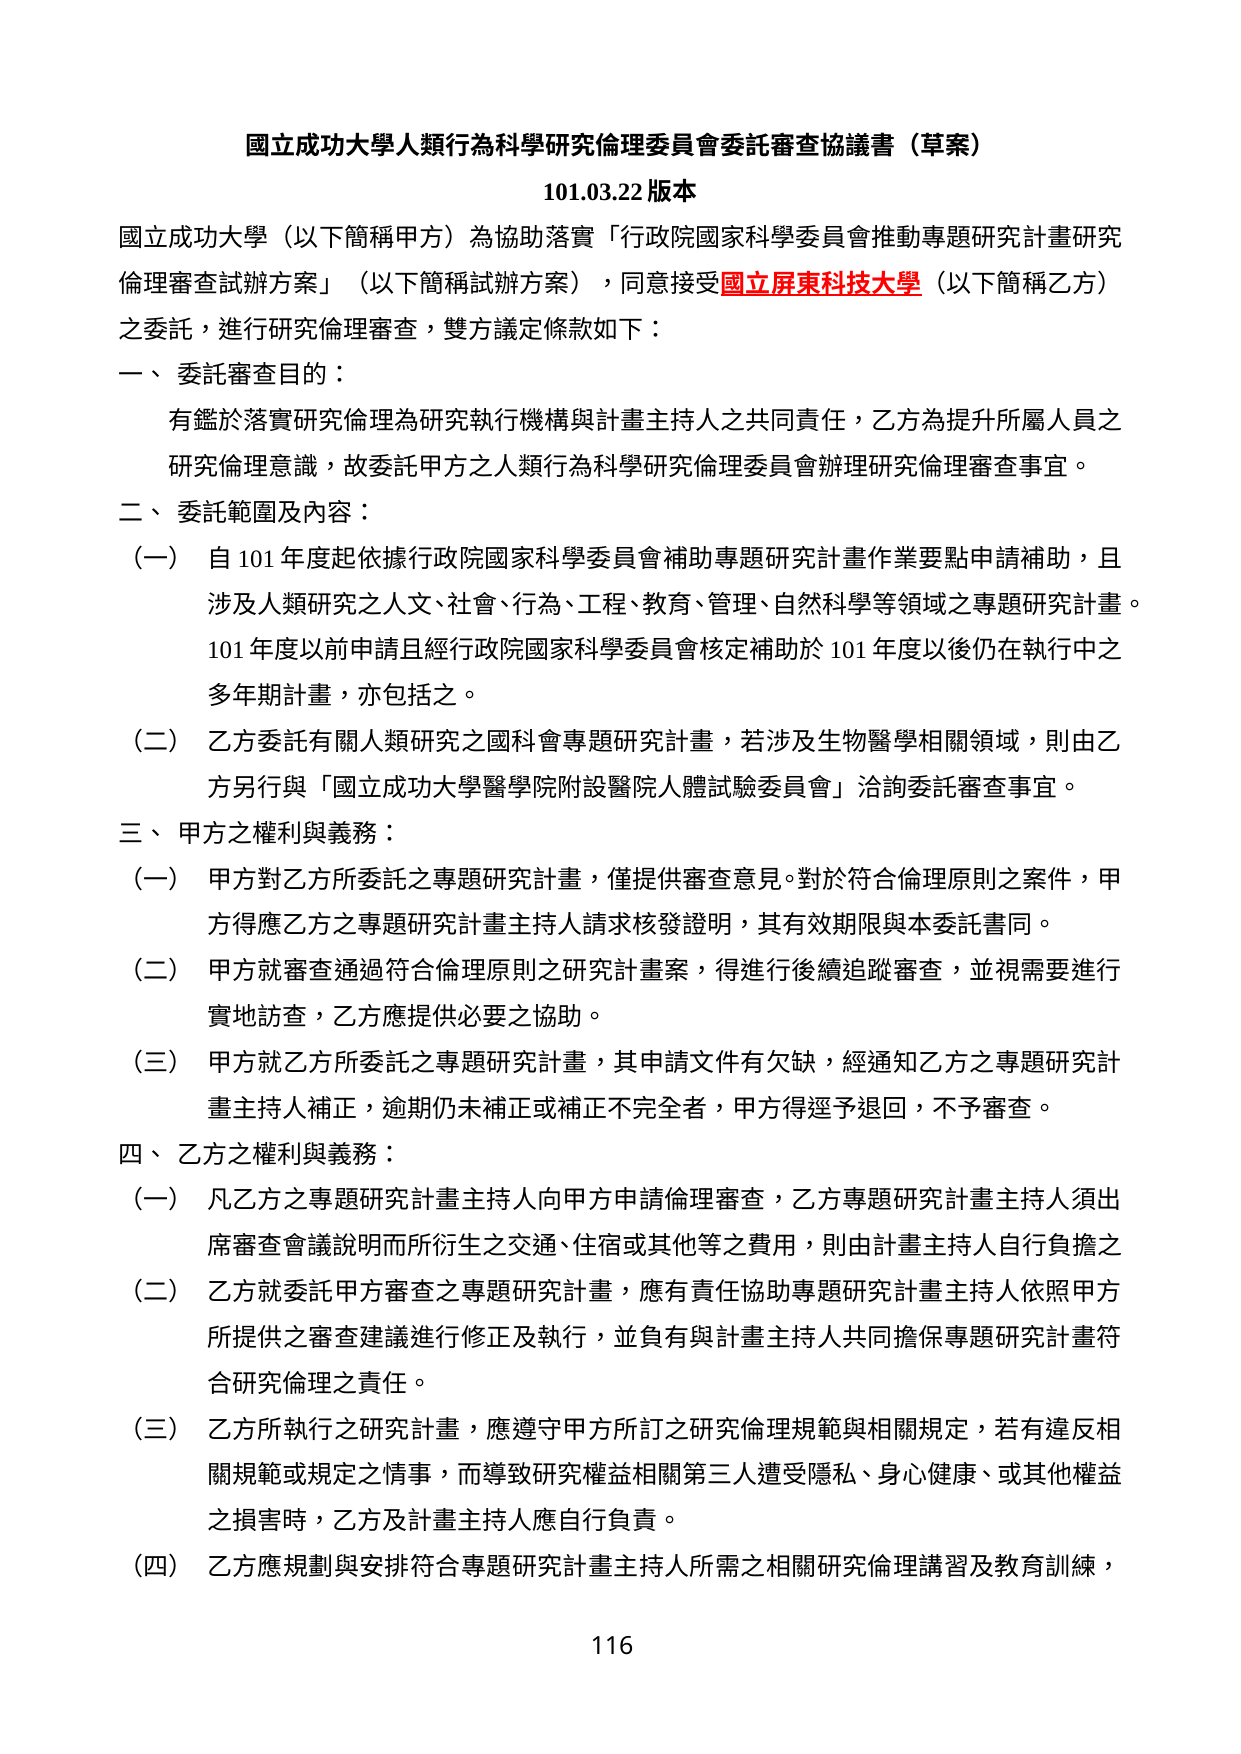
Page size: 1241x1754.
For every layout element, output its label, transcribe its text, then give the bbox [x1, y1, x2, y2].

list 甲方就乙方所委託之專題研究計畫，其申請文件有欠缺，經通知乙方之專題研究計畫主持人補正，逾期仍未補正或補正不完全者，甲方得逕予退回，不予審查。 [118, 1035, 1122, 1126]
text 國立成功大學（以下簡稱甲方）為協助落實「行政院國家科學委員會推動專題研究計畫研究倫理審查試辦方案」（以下簡稱試辦方案），同意接受國立屏東科技大學（以下簡稱乙方）之委託，進行研究倫理審查，雙方議定條款如下： [118, 210, 1122, 347]
list 自101年度起依據行政院國家科學委員會補助專題研究計畫作業要點申請補助，且涉及人類研究之人文、社會、行為、工程、教育、管理、自然科學等領域之專題研究計畫。101年度以前申請且經行政院國家科學委員會核定補助於101年度以後仍在執行中之多年期計畫，亦包括之。 [118, 531, 1122, 714]
list 乙方之權利與義務： [118, 1126, 1122, 1172]
text 國立成功大學人類行為科學研究倫理委員會委託審查協議書（草案） [118, 118, 1122, 164]
list 甲方之權利與義務： [118, 806, 1122, 851]
text 有鑑於落實研究倫理為研究執行機構與計畫主持人之共同責任，乙方為提升所屬人員之研究倫理意識，故委託甲方之人類行為科學研究倫理委員會辦理研究倫理審查事宜。 [168, 393, 1122, 485]
list 乙方委託有關人類研究之國科會專題研究計畫，若涉及生物醫學相關領域，則由乙方另行與「國立成功大學醫學院附設醫院人體試驗委員會」洽詢委託審查事宜。 [118, 714, 1122, 806]
list 乙方就委託甲方審查之專題研究計畫，應有責任協助專題研究計畫主持人依照甲方所提供之審查建議進行修正及執行，並負有與計畫主持人共同擔保專題研究計畫符合研究倫理之責任。 [118, 1264, 1122, 1401]
list 乙方所執行之研究計畫，應遵守甲方所訂之研究倫理規範與相關規定，若有違反相關規範或規定之情事，而導致研究權益相關第三人遭受隱私、身心健康、或其他權益之損害時，乙方及計畫主持人應自行負責。 [118, 1401, 1122, 1539]
list 委託範圍及內容： [118, 485, 1122, 531]
list 甲方就審查通過符合倫理原則之研究計畫案，得進行後續追蹤審查，並視需要進行實地訪查，乙方應提供必要之協助。 [118, 943, 1122, 1035]
list 甲方對乙方所委託之專題研究計畫，僅提供審查意見。對於符合倫理原則之案件，甲方得應乙方之專題研究計畫主持人請求核發證明，其有效期限與本委託書同。 [118, 851, 1122, 943]
text 101.03.22版本 [118, 164, 1122, 210]
list 乙方應規劃與安排符合專題研究計畫主持人所需之相關研究倫理講習及教育訓練， [118, 1539, 1122, 1585]
list 委託審查目的： [118, 347, 1122, 393]
list 凡乙方之專題研究計畫主持人向甲方申請倫理審查，乙方專題研究計畫主持人須出席審查會議說明而所衍生之交通、住宿或其他等之費用，則由計畫主持人自行負擔之。 [118, 1172, 1122, 1264]
